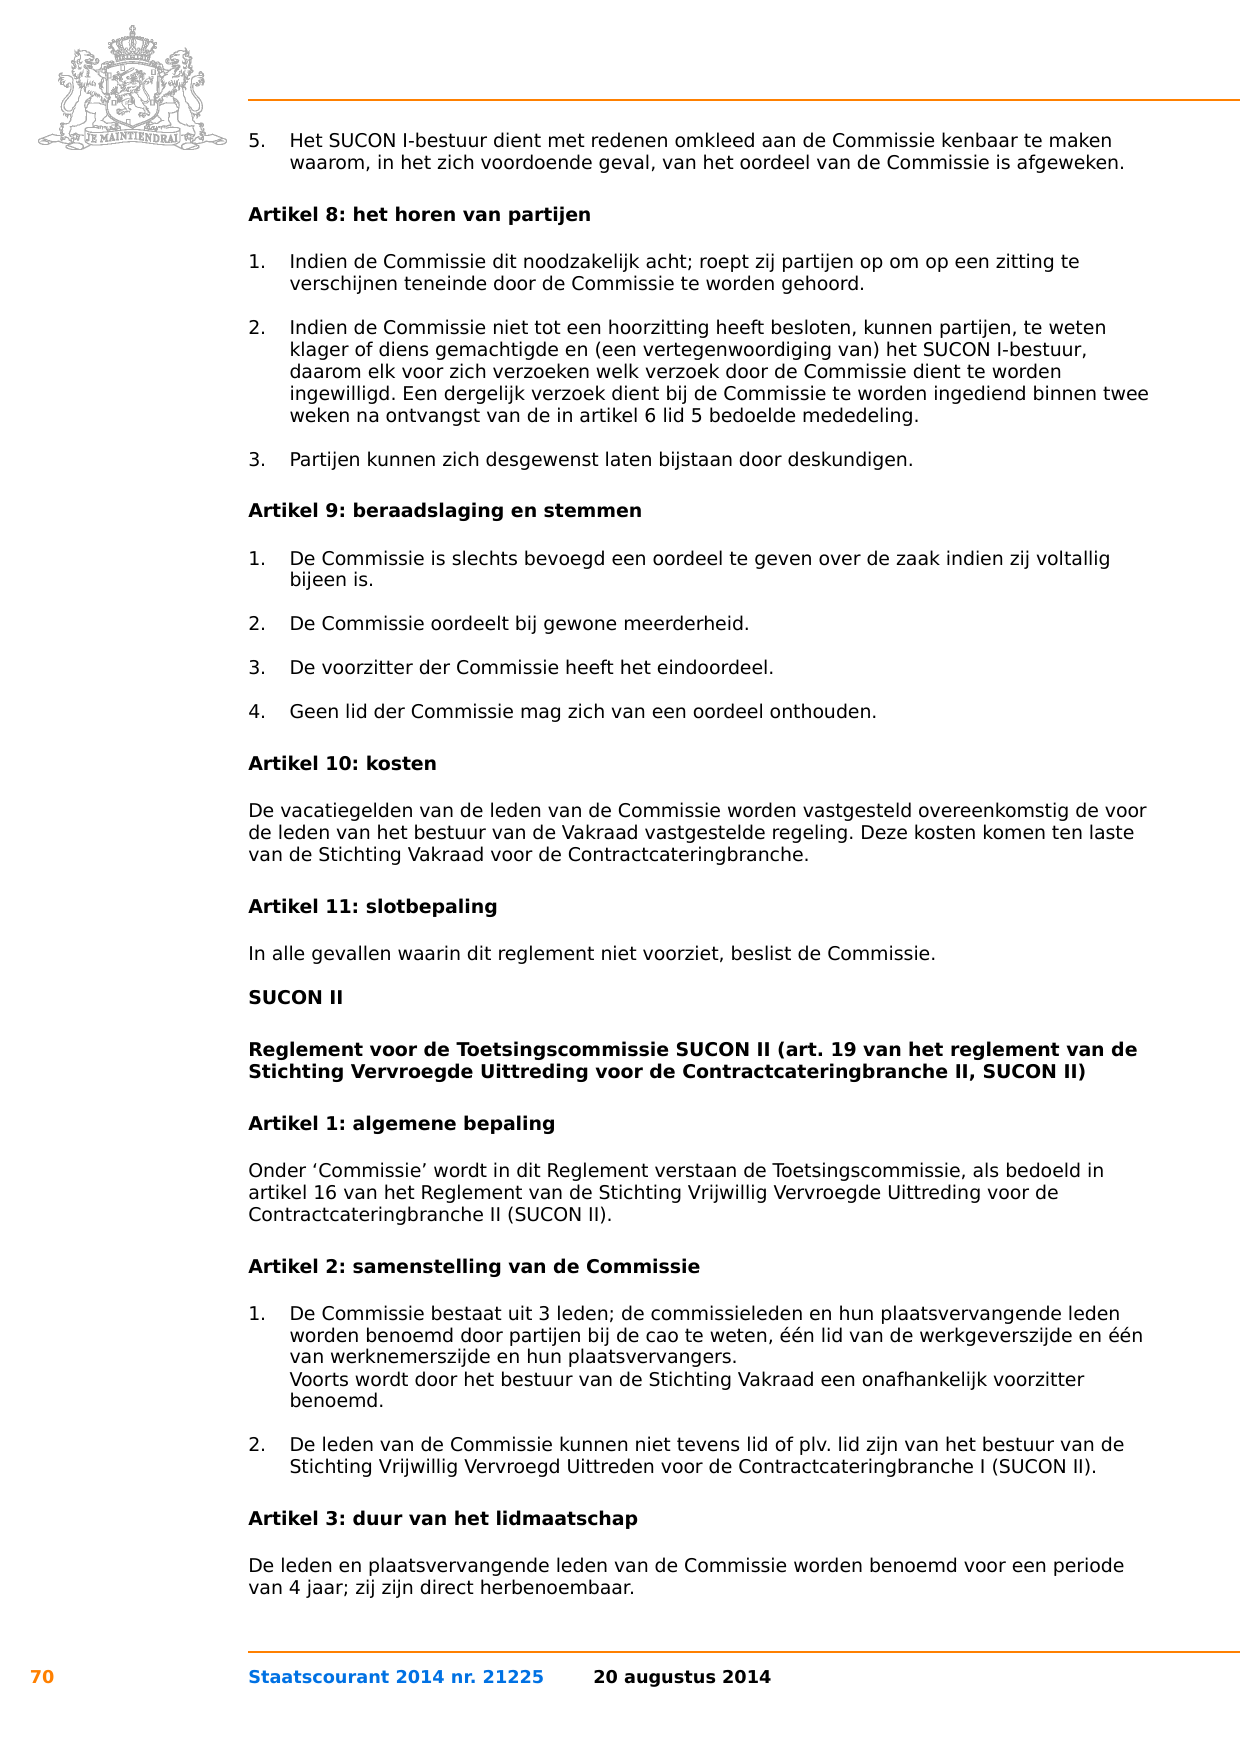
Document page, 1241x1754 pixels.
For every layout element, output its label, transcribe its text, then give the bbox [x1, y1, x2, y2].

text 3. De voorzitter der Commissie heeft het eindoordeel. [248, 657, 1163, 679]
subtitle Artikel 11: slotbepaling [248, 896, 1163, 918]
subtitle Artikel 1: algemene bepaling [248, 1113, 1163, 1134]
text 2. Indien de Commissie niet tot een hoorzitting heeft besloten, kunnen partijen, te weten klager of diens gemachtigde en (een vertegenwoordiging van) het SUCON I-bestuur, daarom elk voor zich verzoeken welk verzoek door de Commissie dient te worden ingewilligd. Een dergelijk verzoek dient bij de Commissie te worden ingediend binnen twee weken na ontvangst van de in artikel 6 lid 5 bedoelde mededeling. [248, 317, 1163, 427]
subtitle Artikel 3: duur van het lidmaatschap [248, 1508, 1163, 1530]
text 1. De Commissie is slechts bevoegd een oordeel te geven over de zaak indien zij voltallig bijeen is. [248, 547, 1163, 591]
picture [38, 25, 227, 150]
text 2. De leden van de Commissie kunnen niet tevens lid of plv. lid zijn van het bestuur van de Stichting Vrijwillig Vervroegd Uittreden voor de Contractcateringbranche I (SUCON II). [248, 1434, 1163, 1478]
text De leden en plaatsvervangende leden van de Commissie worden benoemd voor een periode van 4 jaar; zij zijn direct herbenoembaar. [248, 1555, 1163, 1599]
subtitle Reglement voor de Toetsingscommissie SUCON II (art. 19 van het reglement van de Stichting Vervroegde Uittreding voor de Contractcateringbranche II, SUCON II) [248, 1039, 1163, 1083]
text 3. Partijen kunnen zich desgewenst laten bijstaan door deskundigen. [248, 448, 1163, 470]
text 2. De Commissie oordeelt bij gewone meerderheid. [248, 613, 1163, 635]
subtitle Artikel 2: samenstelling van de Commissie [248, 1256, 1163, 1277]
text 5. Het SUCON I-bestuur dient met redenen omkleed aan de Commissie kenbaar te maken waarom, in het zich voordoende geval, van het oordeel van de Commissie is afgeweken. [248, 130, 1163, 174]
subtitle Artikel 9: beraadslaging en stemmen [248, 500, 1163, 522]
text De vacatiegelden van de leden van de Commissie worden vastgesteld overeenkomstig de voor de leden van het bestuur van de Vakraad vastgestelde regeling. Deze kosten komen ten laste van de Stichting Vakraad voor de Contractcateringbranche. [248, 800, 1163, 866]
subtitle Artikel 10: kosten [248, 753, 1163, 775]
text In alle gevallen waarin dit reglement niet voorziet, beslist de Commissie. [248, 943, 1163, 965]
subtitle Artikel 8: het horen van partijen [248, 204, 1163, 226]
text 1. Indien de Commissie dit noodzakelijk acht; roept zij partijen op om op een zitting te verschijnen teneinde door de Commissie te worden gehoord. [248, 251, 1163, 295]
text 4. Geen lid der Commissie mag zich van een oordeel onthouden. [248, 701, 1163, 723]
text SUCON II [248, 987, 1163, 1009]
text 1. De Commissie bestaat uit 3 leden; de commissieleden en hun plaatsvervangende leden worden benoemd door partijen bij de cao te weten, één lid van de werkgeverszijde en één van werknemerszijde en hun plaatsvervangers. [248, 1302, 1163, 1368]
text Voorts wordt door het bestuur van de Stichting Vakraad een onafhankelijk voorzitter benoemd. [289, 1368, 1163, 1412]
text Onder ‘Commissie’ wordt in dit Reglement verstaan de Toetsingscommissie, als bedoeld in artikel 16 van het Reglement van de Stichting Vrijwillig Vervroegde Uittreding voor de Contractcateringbranche II (SUCON II). [248, 1159, 1163, 1226]
